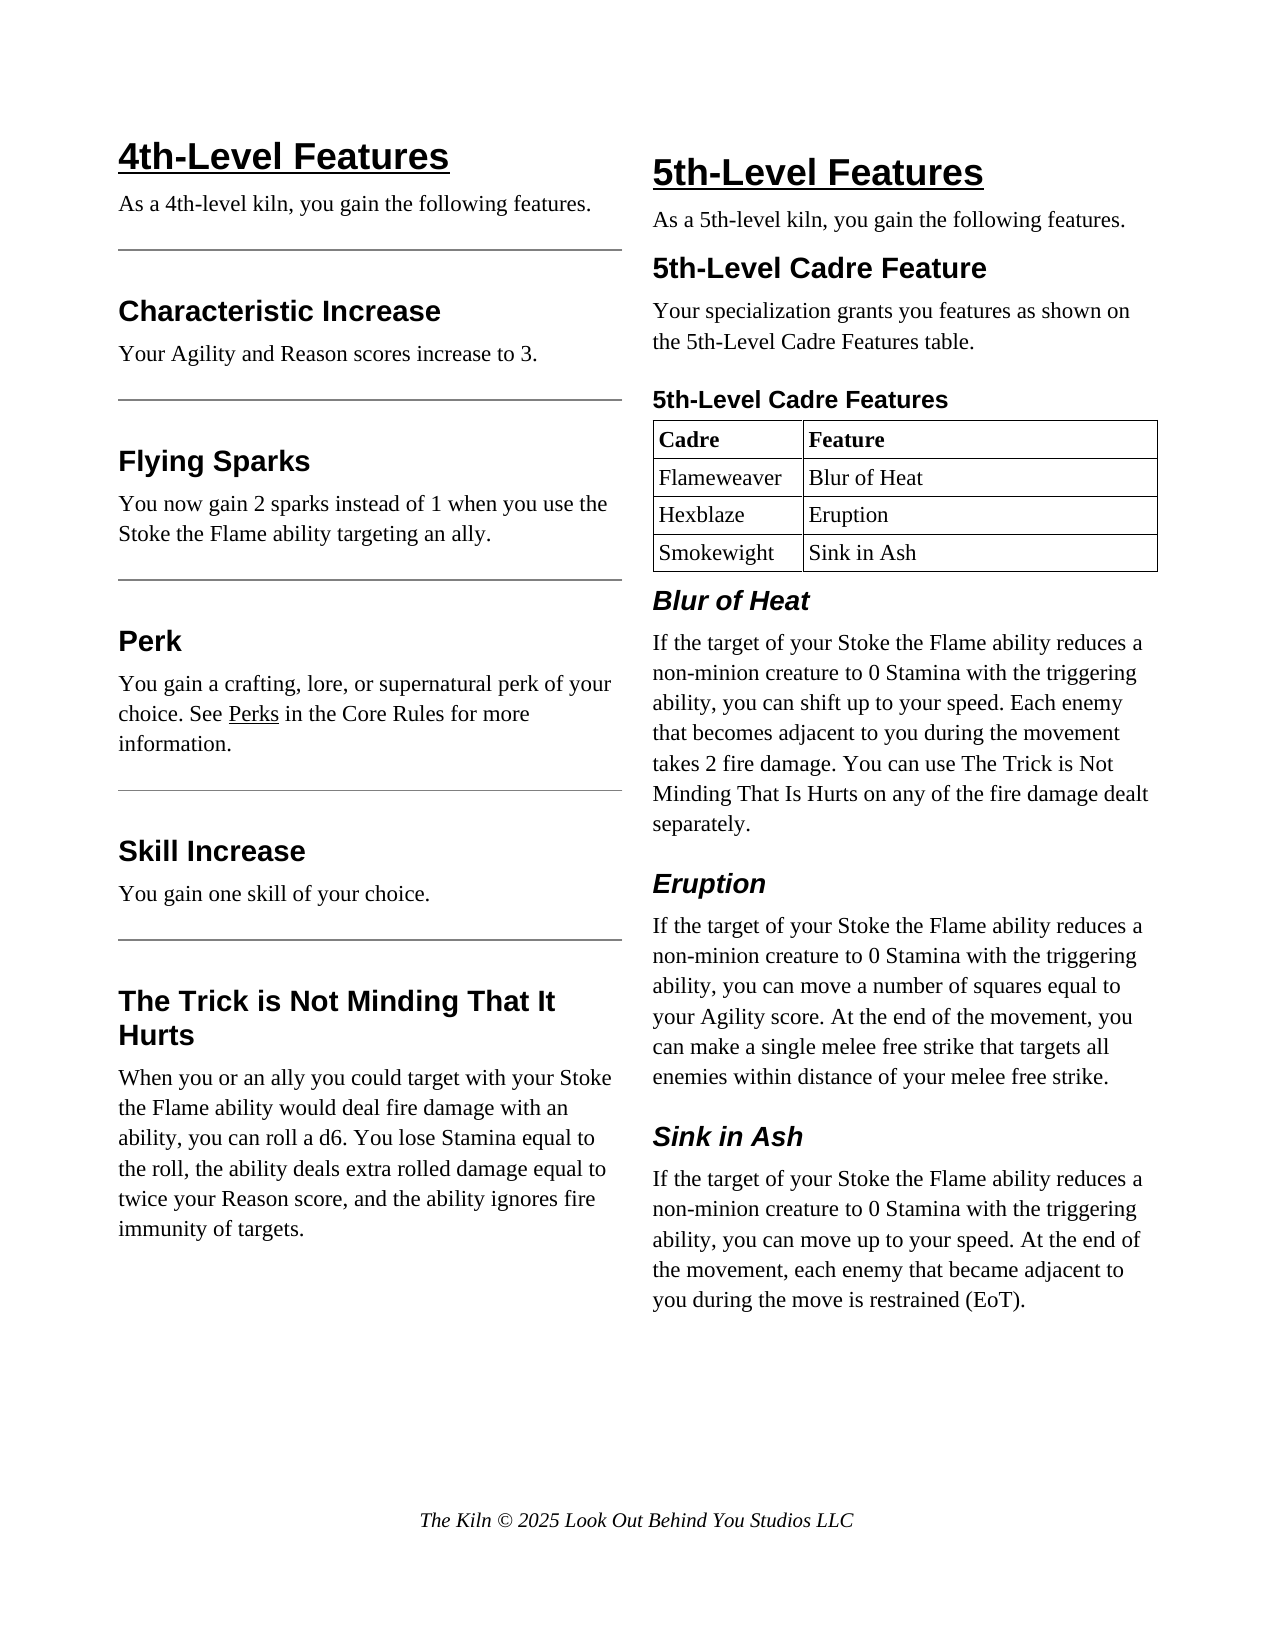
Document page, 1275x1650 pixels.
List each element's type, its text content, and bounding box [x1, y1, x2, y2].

subtitle Sink in Ash [652, 1121, 1157, 1153]
subtitle 5th-Level Cadre Features [652, 385, 1157, 413]
subtitle Perk [118, 624, 622, 658]
table_cell Hexblaze [654, 497, 802, 534]
table_cell Blur of Heat [804, 459, 1157, 496]
subtitle Eruption [652, 868, 1157, 899]
subtitle Flying Sparks [118, 444, 622, 477]
text You gain one skill of your choice. [118, 880, 622, 907]
subtitle Blur of Heat [652, 584, 1157, 616]
text As a 4th-level kiln, you gain the following features. [118, 190, 622, 217]
subtitle The Trick is Not Minding That It Hurts [118, 984, 622, 1052]
text Your Agility and Reason scores increase to 3. [118, 340, 622, 366]
table_cell Sink in Ash [804, 535, 1157, 571]
table_header Feature [804, 421, 1157, 458]
text If the target of your Stoke the Flame ability reduces a non-minion creature to 0 Stamina with the triggering ability, you can move a number of squares equal to your Agility score. At the end of the movement, you can make a single melee free strike that targets all enemies within distance of your melee free strike. [652, 912, 1157, 1089]
subtitle 5th-Level Features [652, 151, 1157, 194]
text If the target of your Stoke the Flame ability reduces a non-minion creature to 0 Stamina with the triggering ability, you can move up to your speed. At the end of the movement, each enemy that became adjacent to you during the move is restrained (EoT). [652, 1165, 1157, 1312]
text When you or an ally you could target with your Stoke the Flame ability would deal fire damage with an ability, you can roll a d6. You lose Stamina equal to the roll, the ability deals extra rolled damage equal to twice your Reason score, and the ability ignores fire immunity of targets. [118, 1064, 622, 1241]
subtitle Skill Increase [118, 834, 622, 868]
text You gain a crafting, lore, or supernatural perk of your choice. See Perks in the Core Rules for more information. [118, 670, 622, 757]
text As a 5th-level kiln, you gain the following features. [652, 206, 1157, 233]
text You now gain 2 sparks instead of 1 when you use the Stoke the Flame ability targeting an ally. [118, 490, 622, 547]
table_cell Flameweaver [654, 459, 802, 496]
table_cell Eruption [804, 497, 1157, 534]
table_cell Smokewight [654, 535, 802, 571]
text Your specialization grants you features as shown on the 5th-Level Cadre Features table. [652, 297, 1157, 354]
subtitle 4th-Level Features [118, 134, 622, 177]
subtitle 5th-Level Cadre Feature [652, 251, 1157, 285]
table_header Cadre [654, 421, 802, 458]
text If the target of your Stoke the Flame ability reduces a non-minion creature to 0 Stamina with the triggering ability, you can shift up to your speed. Each enemy that becomes adjacent to you during the movement takes 2 fire damage. You can use The Trick is Not Minding That Is Hurts on any of the fire damage dealt separately. [652, 629, 1157, 836]
subtitle Characteristic Increase [118, 294, 622, 328]
